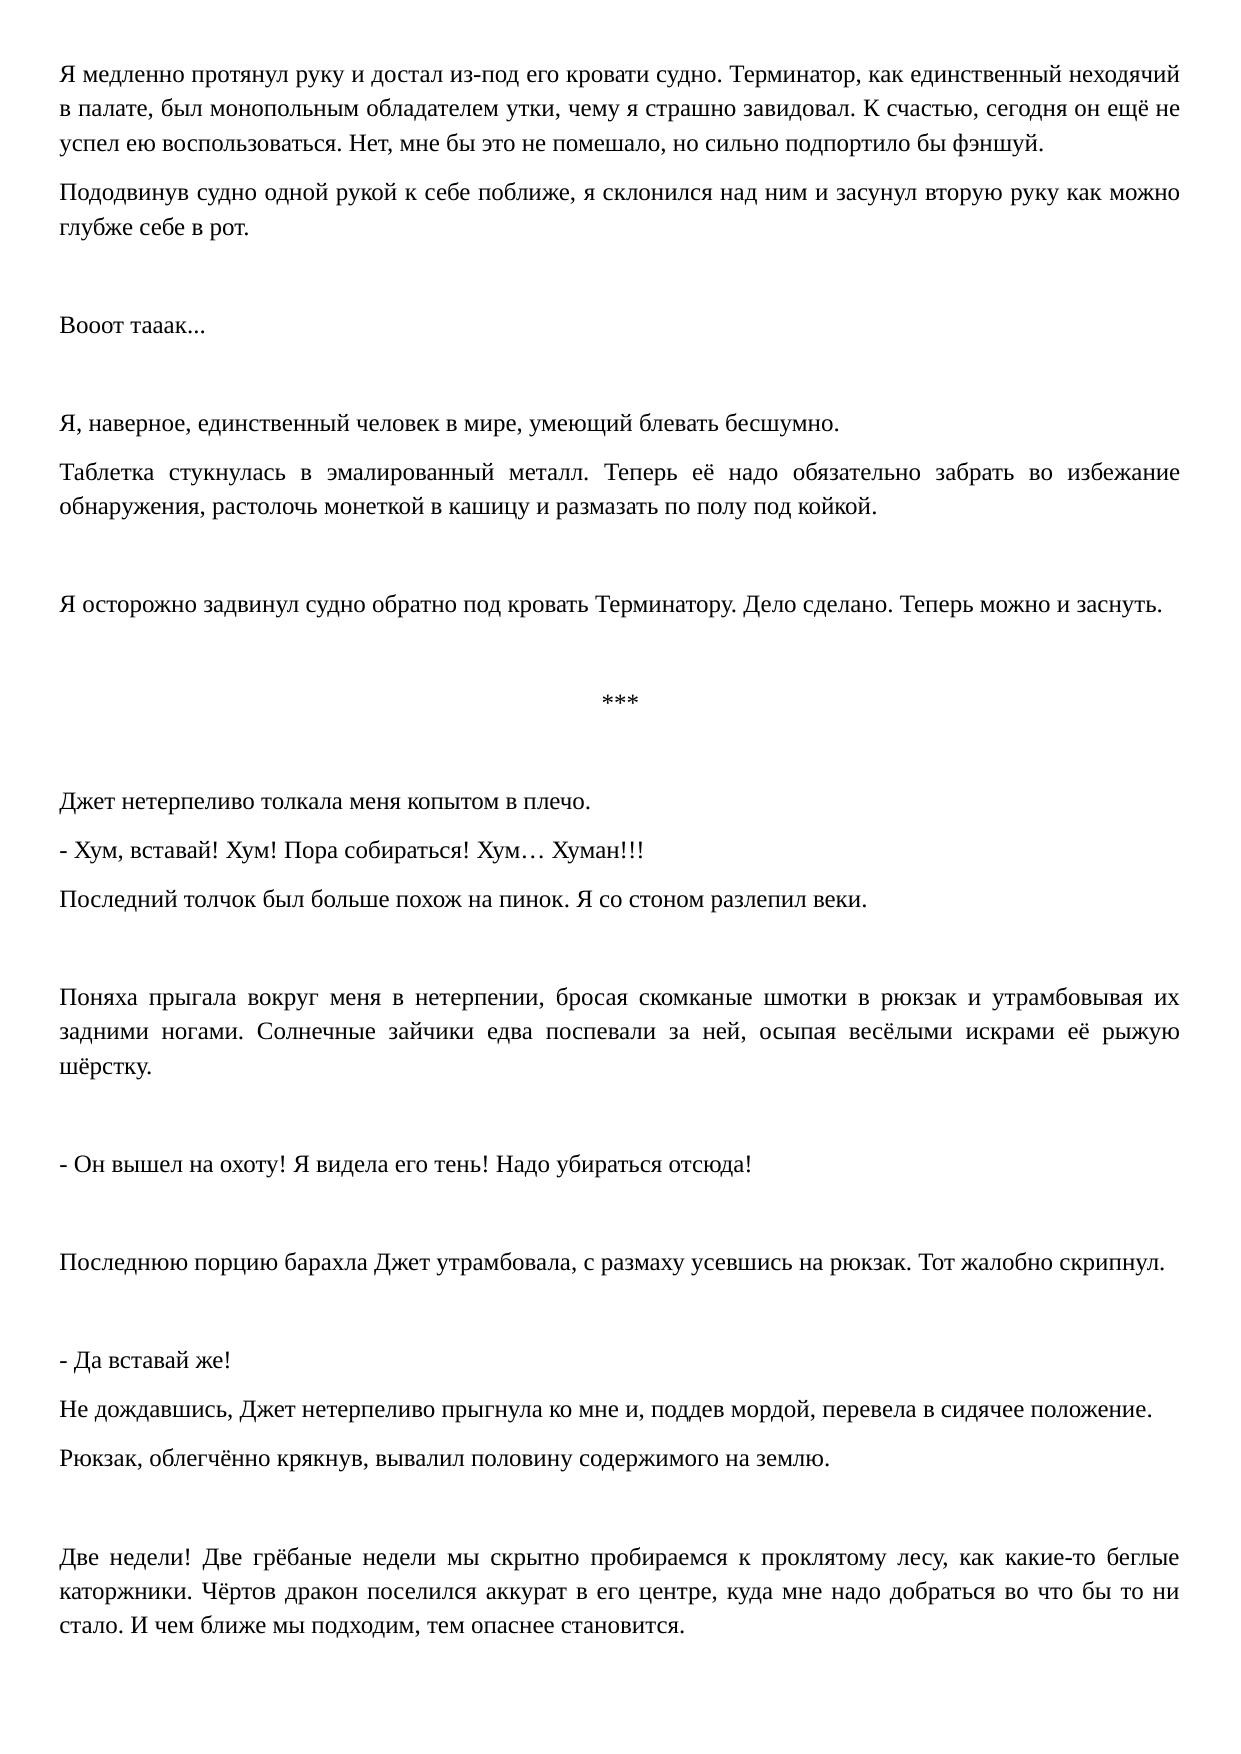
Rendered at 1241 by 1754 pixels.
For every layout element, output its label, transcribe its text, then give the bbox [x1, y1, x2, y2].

text Поняха прыгала вокруг меня в нетерпении, бросая скомканые шмотки в рюкзак и утрамбовывая их задними ногами. Солнечные зайчики едва поспевали за ней, осыпая весёлыми искрами её рыжую шёрстку. [59, 982, 1181, 1080]
text Джет нетерпеливо толкала меня копытом в плечо. [59, 786, 1181, 814]
text Последний толчок был больше похож на пинок. Я со стоном разлепил веки. [59, 884, 1181, 913]
text Я, наверное, единственный человек в мире, умеющий блевать бесшумно. [59, 408, 1181, 437]
text Я осторожно задвинул судно обратно под кровать Терминатору. Дело сделано. Теперь можно и заснуть. [59, 589, 1181, 618]
text Пододвинув судно одной рукой к себе поближе, я склонился над ним и засунул вторую руку как можно глубже себе в рот. [59, 177, 1181, 240]
text Две недели! Две грёбаные недели мы скрытно пробираемся к проклятому лесу, как какие-то беглые каторжники. Чёртов дракон поселился аккурат в его центре, куда мне надо добраться во что бы то ни стало. И чем ближе мы подходим, тем опаснее становится. [59, 1542, 1181, 1639]
text - Он вышел на охоту! Я видела его тень! Надо убираться отсюда! [59, 1149, 1181, 1178]
text - Хум, вставай! Хум! Пора собираться! Хум… Хуман!!! [59, 835, 1181, 863]
text Последнюю порцию барахла Джет утрамбовала, с размаху усевшись на рюкзак. Тот жалобно скрипнул. [59, 1247, 1181, 1276]
text Я медленно протянул руку и достал из-под его кровати судно. Терминатор, как единственный неходячий в палате, был монопольным обладателем утки, чему я страшно завидовал. К счастью, сегодня он ещё не успел ею воспользоваться. Нет, мне бы это не помешало, но сильно подпортило бы фэншуй. [59, 59, 1181, 157]
text Не дождавшись, Джет нетерпеливо прыгнула ко мне и, поддев мордой, перевела в сидячее положение. [59, 1394, 1181, 1423]
text Таблетка стукнулась в эмалированный металл. Теперь её надо обязательно забрать во избежание обнаружения, растолочь монеткой в кашицу и размазать по полу под койкой. [59, 457, 1181, 520]
text *** [59, 688, 1181, 716]
text Рюкзак, облегчённо крякнув, вывалил половину содержимого на землю. [59, 1443, 1181, 1472]
text - Да вставай же! [59, 1345, 1181, 1374]
text Вооот тааак... [59, 310, 1181, 338]
